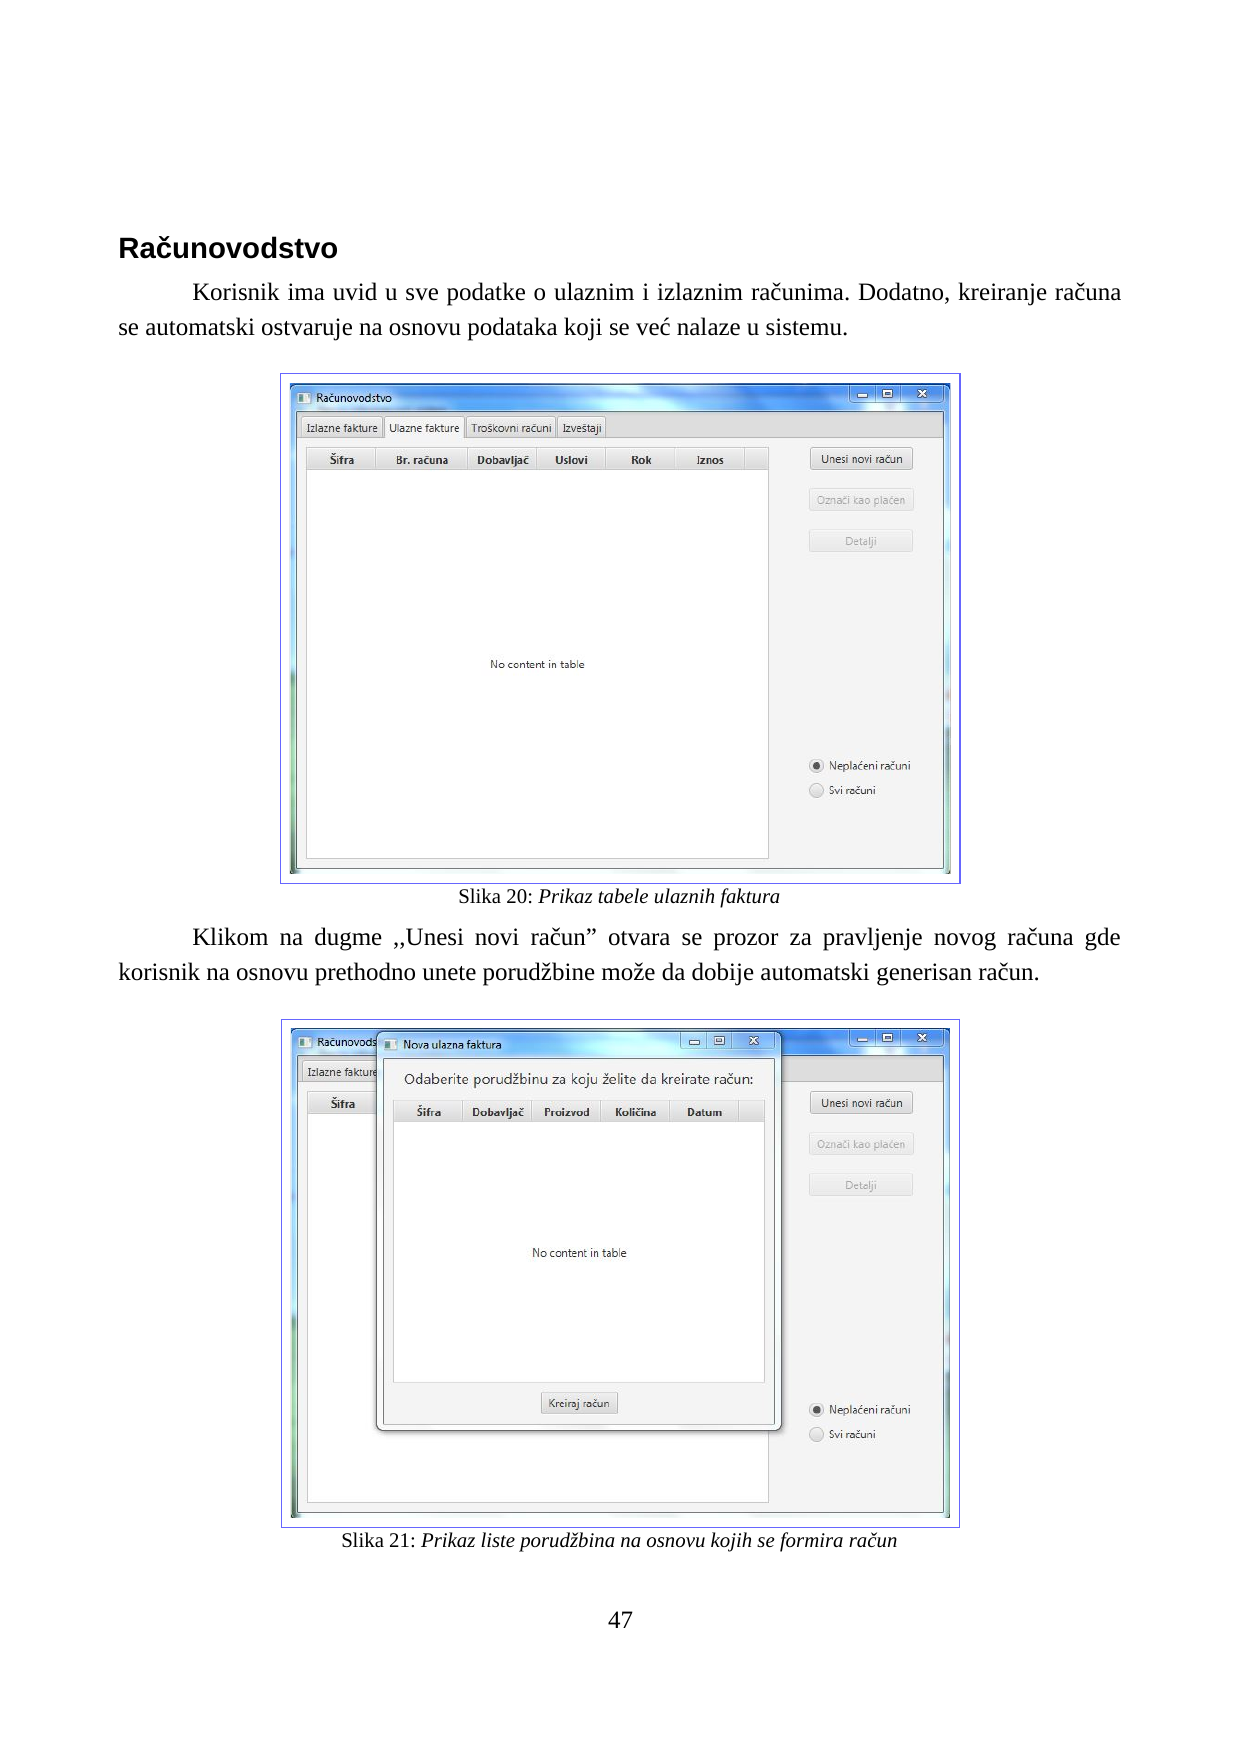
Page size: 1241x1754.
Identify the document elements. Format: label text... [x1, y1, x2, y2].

text Klikom na dugme ,,Unesi novi račun” otvara se prozor za pravljenje novog računa gde korisnik na osnovu prethodno unete porudžbine može da dobije automatski generisan račun. [118, 361, 1122, 986]
text [282, 1020, 959, 1527]
text [281, 374, 959, 883]
text Slika 20: Prikaz tabele ulaznih faktura [280, 884, 961, 908]
text [281, 1006, 960, 1018]
picture [290, 1028, 950, 1518]
text Slika 21: Prikaz liste porudžbina na osnovu kojih se formira račun [281, 1528, 960, 1552]
subtitle Računovodstvo [118, 231, 1122, 264]
picture [289, 383, 951, 874]
text Korisnik ima uvid u sve podatke o ulaznim i izlaznim računima. Dodatno, kreiranje računa se automatski ostvaruje na osnovu podataka koji se već nalaze u sistemu. [118, 277, 1122, 340]
